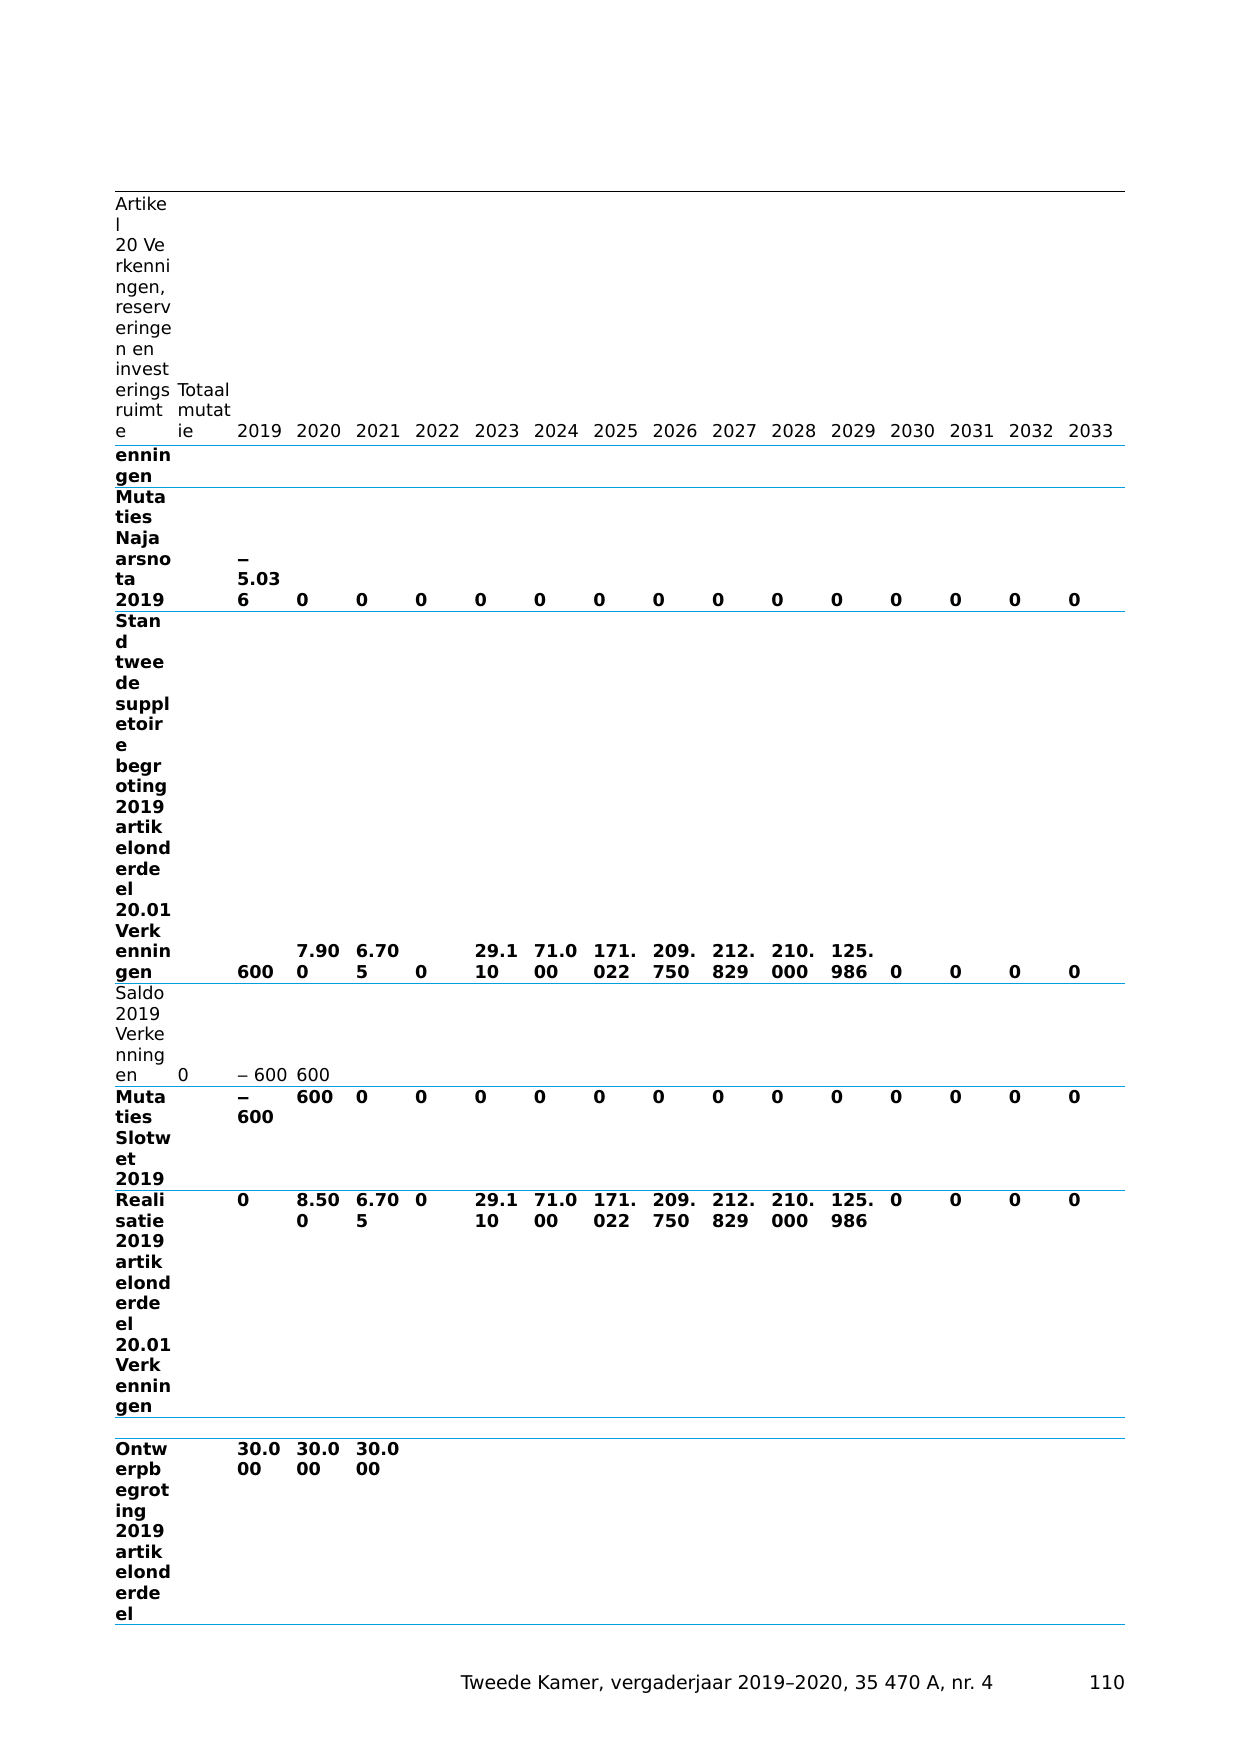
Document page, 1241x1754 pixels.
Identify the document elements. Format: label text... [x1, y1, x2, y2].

table_header 2019 [234, 192, 293, 444]
table_cell [293, 446, 353, 486]
table_cell 0 [887, 488, 946, 611]
table_cell 0 [531, 488, 590, 611]
table_cell [412, 446, 471, 486]
table_cell 7.900 [293, 612, 353, 982]
table_cell 29.110 [471, 1191, 531, 1417]
table_cell [590, 984, 649, 1086]
table_cell 30.000 [353, 1439, 412, 1624]
table_header 2033 [1065, 192, 1125, 444]
table_cell 0 [531, 1087, 590, 1190]
table_cell Mutaties Slotwet 2019 [115, 1087, 174, 1190]
table_cell 0 [946, 488, 1006, 611]
table_cell [353, 446, 412, 486]
table_cell Mutaties Najaarsnota 2019 [115, 488, 174, 611]
table_cell [1065, 984, 1125, 1086]
table_cell [709, 984, 768, 1086]
table_cell [175, 488, 234, 611]
table_cell 0 [828, 488, 887, 611]
table_cell [887, 446, 946, 486]
table_cell 0 [1006, 612, 1065, 982]
table_cell [946, 1418, 1006, 1438]
table_cell [175, 1087, 234, 1190]
table_cell [353, 1418, 412, 1438]
table_cell 0 [1065, 1191, 1125, 1417]
table_header 2025 [590, 192, 649, 444]
table_cell 0 [471, 488, 531, 611]
table_cell [1006, 446, 1065, 486]
table_cell 0 [828, 1087, 887, 1190]
table_cell 8.500 [293, 1191, 353, 1417]
table_cell 210.000 [768, 1191, 828, 1417]
table_cell [353, 984, 412, 1086]
table_cell Realisatie 2019 artikelonderdeel 20.01 Verkenningen [115, 1191, 174, 1417]
table_cell [590, 1439, 649, 1624]
table_cell [650, 984, 709, 1086]
table_cell 212.829 [709, 612, 768, 982]
table_cell [471, 1439, 531, 1624]
table_cell 0 [234, 1191, 293, 1417]
table_cell [1006, 1418, 1065, 1438]
table_cell [1006, 1439, 1065, 1624]
table_cell [768, 1418, 828, 1438]
table_cell 0 [946, 612, 1006, 982]
table_cell 0 [412, 612, 471, 982]
table_cell 0 [709, 488, 768, 611]
table_cell 0 [768, 1087, 828, 1190]
table_cell Stand tweede suppletoire begroting 2019 artikelonderdeel 20.01 Verkenningen [115, 612, 174, 982]
table_cell [887, 984, 946, 1086]
table_cell [175, 1418, 234, 1438]
table_cell [175, 1439, 234, 1624]
table_cell [709, 1439, 768, 1624]
table_cell [412, 984, 471, 1086]
table_header 2030 [887, 192, 946, 444]
table_cell [1065, 1439, 1125, 1624]
table_cell [471, 446, 531, 486]
table_cell 0 [946, 1191, 1006, 1417]
table_cell 171.022 [590, 1191, 649, 1417]
table_cell [471, 984, 531, 1086]
table_cell [650, 1418, 709, 1438]
table_cell [590, 1418, 649, 1438]
table_header 2021 [353, 192, 412, 444]
table_cell 600 [234, 612, 293, 982]
table_cell 0 [887, 1191, 946, 1417]
table_cell 71.000 [531, 1191, 590, 1417]
table_cell 29.110 [471, 612, 531, 982]
table_cell 0 [353, 1087, 412, 1190]
table_cell 125.986 [828, 612, 887, 982]
table_cell 600 [293, 1087, 353, 1190]
table_cell [531, 1439, 590, 1624]
table_cell ‒ 5.036 [234, 488, 293, 611]
table_cell 0 [1006, 1191, 1065, 1417]
table_cell 0 [590, 488, 649, 611]
table_cell [1065, 1418, 1125, 1438]
table_cell [946, 446, 1006, 486]
table_cell [531, 1418, 590, 1438]
table_cell [946, 984, 1006, 1086]
table_cell [828, 984, 887, 1086]
table_cell [768, 1439, 828, 1624]
table_cell 0 [1006, 488, 1065, 611]
table_cell 600 [293, 984, 353, 1086]
table_cell 0 [709, 1087, 768, 1190]
table_cell [946, 1439, 1006, 1624]
table_cell [1006, 984, 1065, 1086]
table_cell [590, 446, 649, 486]
table_cell [412, 1418, 471, 1438]
table_cell [768, 984, 828, 1086]
table_cell 209.750 [650, 612, 709, 982]
table_cell [650, 446, 709, 486]
table_cell Saldo 2019 Verkenningen [115, 984, 174, 1086]
table_cell 0 [293, 488, 353, 611]
table_cell 210.000 [768, 612, 828, 982]
table_cell 71.000 [531, 612, 590, 982]
table_cell 0 [353, 488, 412, 611]
table_cell [828, 1418, 887, 1438]
table_cell [709, 446, 768, 486]
table_cell [175, 446, 234, 486]
table_cell [175, 1191, 234, 1417]
table_cell 30.000 [293, 1439, 353, 1624]
table_header 2022 [412, 192, 471, 444]
table_cell enningen [115, 446, 174, 486]
table_cell [887, 1439, 946, 1624]
table_cell 0 [887, 1087, 946, 1190]
table_cell 125.986 [828, 1191, 887, 1417]
table_cell 0 [768, 488, 828, 611]
table_header 2031 [946, 192, 1006, 444]
table_header 2020 [293, 192, 353, 444]
table_cell [115, 1418, 174, 1438]
table_cell [531, 446, 590, 486]
table_cell 0 [946, 1087, 1006, 1190]
table_cell 6.705 [353, 1191, 412, 1417]
table_cell ‒ 600 [234, 1087, 293, 1190]
table_cell [234, 1418, 293, 1438]
table_cell ‒ 600 [234, 984, 293, 1086]
table_cell [828, 446, 887, 486]
table_cell 0 [412, 488, 471, 611]
table_cell [471, 1418, 531, 1438]
table_header Artikel 20 Verkenningen, reserveringen en investeringsruimte [115, 192, 174, 444]
table_cell 212.829 [709, 1191, 768, 1417]
table_header 2032 [1006, 192, 1065, 444]
table_header 2028 [768, 192, 828, 444]
table_cell [1065, 446, 1125, 486]
table_cell 0 [590, 1087, 649, 1190]
table_cell [887, 1418, 946, 1438]
table_cell 30.000 [234, 1439, 293, 1624]
table_header 2024 [531, 192, 590, 444]
table_header 2023 [471, 192, 531, 444]
table_cell 0 [412, 1191, 471, 1417]
table_cell [531, 984, 590, 1086]
table_cell [175, 612, 234, 982]
table_cell [234, 446, 293, 486]
table_cell [768, 446, 828, 486]
table_cell 0 [1065, 1087, 1125, 1190]
table_cell 0 [1006, 1087, 1065, 1190]
table_cell 0 [1065, 488, 1125, 611]
table_cell 0 [175, 984, 234, 1086]
table_cell 171.022 [590, 612, 649, 982]
table_cell [412, 1439, 471, 1624]
table_header Totaal mutatie [175, 192, 234, 444]
table_cell [709, 1418, 768, 1438]
table_cell 209.750 [650, 1191, 709, 1417]
table_header 2026 [650, 192, 709, 444]
table_cell 6.705 [353, 612, 412, 982]
table_cell 0 [1065, 612, 1125, 982]
table_cell 0 [650, 488, 709, 611]
table_cell Ontwerpbegroting 2019 artikelonderdeel [115, 1439, 174, 1624]
table_cell [828, 1439, 887, 1624]
table_cell 0 [650, 1087, 709, 1190]
table_cell 0 [887, 612, 946, 982]
table_cell 0 [412, 1087, 471, 1190]
table_header 2027 [709, 192, 768, 444]
table_cell [293, 1418, 353, 1438]
table_header 2029 [828, 192, 887, 444]
table_cell [650, 1439, 709, 1624]
table_cell 0 [471, 1087, 531, 1190]
